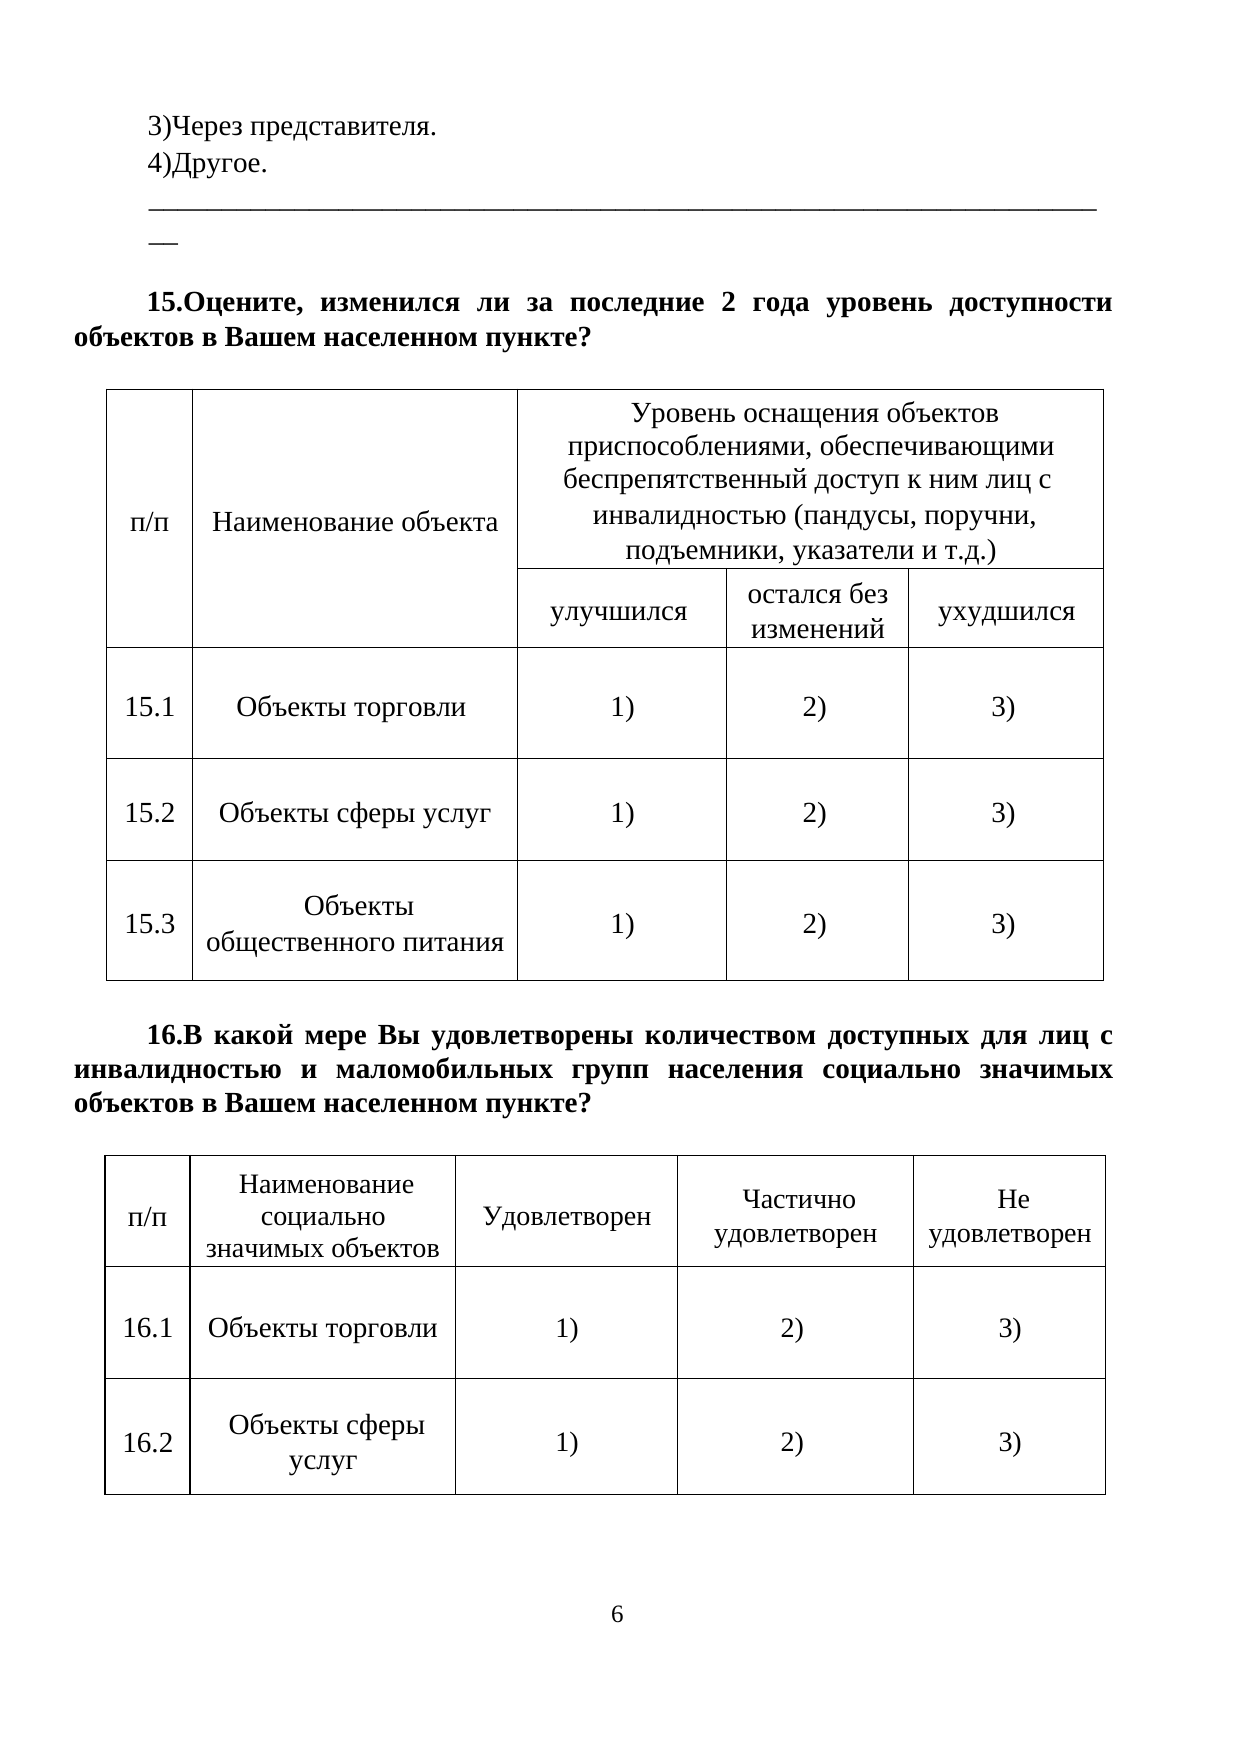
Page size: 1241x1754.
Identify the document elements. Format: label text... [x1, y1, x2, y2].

table_header п/п [107, 390, 192, 647]
table_cell 15.1 [107, 648, 192, 758]
table_cell Объекты общественного питания [193, 861, 517, 980]
table_cell 1) [456, 1379, 677, 1494]
table_cell 1) [518, 861, 726, 980]
table_cell 3) [914, 1379, 1105, 1494]
table_cell 2) [678, 1379, 913, 1494]
table_cell 2) [727, 648, 908, 758]
table_cell ухудшился [909, 569, 1103, 647]
table_header Удовлетворен [456, 1156, 677, 1266]
table_cell 15.3 [107, 861, 192, 980]
table_cell 3) [909, 648, 1103, 758]
table_cell 1) [518, 648, 726, 758]
table_cell Объекты сферы услуг [193, 759, 517, 860]
text ___________________________________________________________________ [148, 180, 1107, 248]
table_cell 16.1 [106, 1267, 189, 1378]
table_cell 16.2 [106, 1379, 189, 1494]
table_cell 3) [909, 861, 1103, 980]
table_cell 1) [456, 1267, 677, 1378]
table_cell улучшился [518, 569, 726, 647]
table_cell 15.2 [107, 759, 192, 860]
list Через представителя. [0, 108, 1107, 142]
table_header п/п [106, 1156, 189, 1266]
table_cell 3) [909, 759, 1103, 860]
list Другое. [0, 146, 1107, 179]
list В какой мере Вы удовлетворены количеством доступных для лиц с инвалидностью и маломобильных групп населения социально значимых объектов в Вашем населенном пункте? [74, 1017, 1114, 1119]
table_header Наименование социально значимых объектов [191, 1156, 455, 1266]
table_cell Объекты торговли [193, 648, 517, 758]
table_cell 2) [678, 1267, 913, 1378]
table_cell остался без изменений [727, 569, 908, 647]
table_cell 1) [518, 759, 726, 860]
table_header Уровень оснащения объектов приспособлениями, обеспечивающими беспрепятственный доступ к ним лиц с инвалидностью (пандусы, поручни, подъемники, указатели и т.д.) [518, 390, 1103, 568]
table_header Частично удовлетворен [678, 1156, 913, 1266]
table_header Не удовлетворен [914, 1156, 1105, 1266]
table_cell 2) [727, 759, 908, 860]
table_cell 3) [914, 1267, 1105, 1378]
table_cell Объекты сферы услуг [191, 1379, 455, 1494]
list Оцените, изменился ли за последние 2 года уровень доступности объектов в Вашем населенном пункте? [74, 284, 1114, 352]
table_cell Объекты торговли [191, 1267, 455, 1378]
table_cell 2) [727, 861, 908, 980]
table_header Наименование объекта [193, 390, 517, 647]
